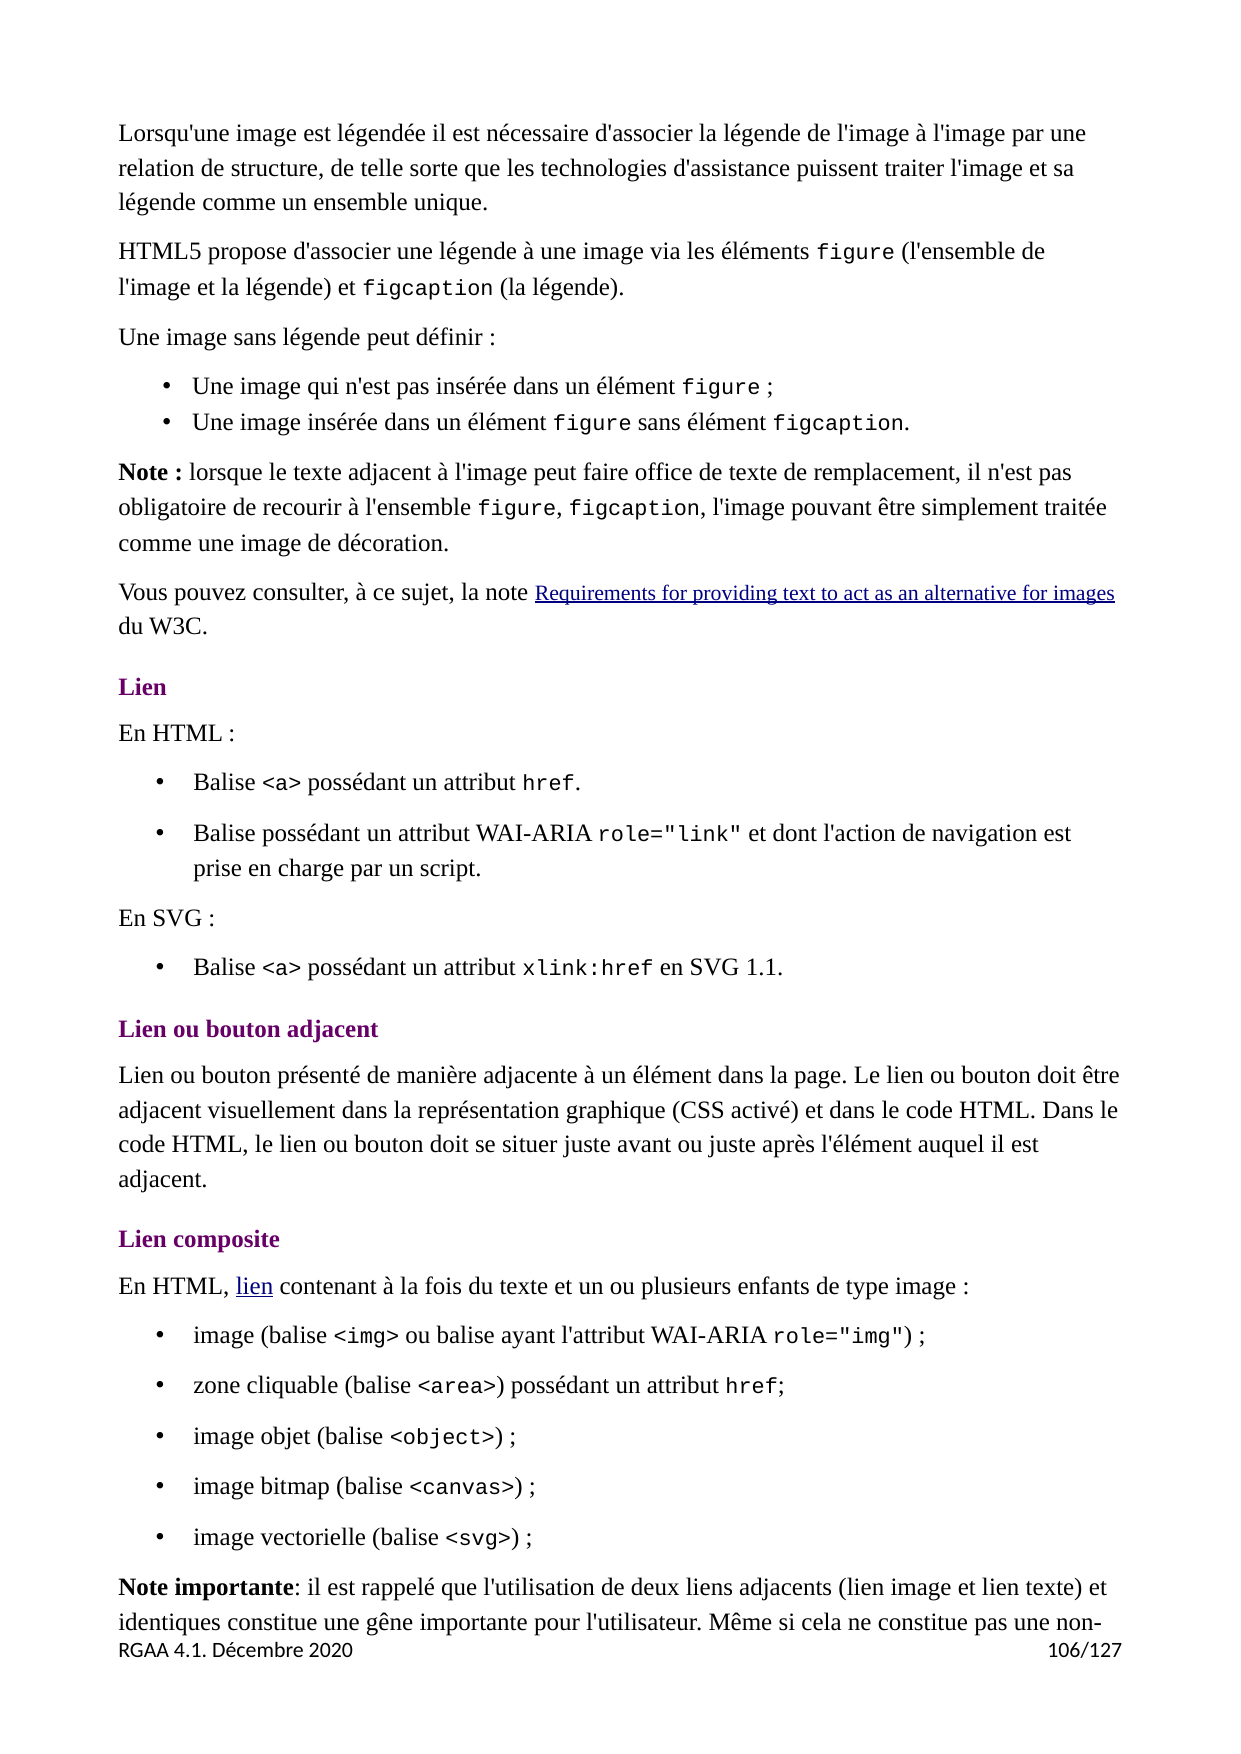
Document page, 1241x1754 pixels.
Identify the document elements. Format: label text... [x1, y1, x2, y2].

subtitle Lien ou bouton adjacent [118, 1014, 1122, 1043]
text Note : lorsque le texte adjacent à l'image peut faire office de texte de remplacement, il n'est pas obligatoire de recourir à l'ensemble figure, figcaption, l'image pouvant être simplement traitée comme une image de décoration. [118, 457, 1122, 556]
list Balise possédant un attribut WAI-ARIA role="link" et dont l'action de navigation est prise en charge par un script. [156, 818, 1122, 882]
text En HTML : [118, 718, 1122, 747]
list image (balise <img> ou balise ayant l'attribut WAI-ARIA role="img") ; [156, 1320, 1122, 1350]
list image bitmap (balise <canvas>) ; [156, 1471, 1122, 1501]
text Vous pouvez consulter, à ce sujet, la note Requirements for providing text to act as an alternative for images du W3C. [118, 577, 1122, 640]
list Une image qui n'est pas insérée dans un élément figure ; [162, 371, 1122, 401]
text HTML5 propose d'associer une légende à une image via les éléments figure (l'ensemble de l'image et la légende) et figcaption (la légende). [118, 236, 1122, 302]
text En HTML, lien contenant à la fois du texte et un ou plusieurs enfants de type image : [118, 1271, 1122, 1300]
list Une image insérée dans un élément figure sans élément figcaption. [162, 407, 1122, 437]
subtitle Lien [118, 672, 1122, 701]
list Balise <a> possédant un attribut href. [156, 767, 1122, 797]
list image objet (balise <object>) ; [156, 1421, 1122, 1451]
subtitle Lien composite [118, 1224, 1122, 1253]
list image vectorielle (balise <svg>) ; [156, 1522, 1122, 1552]
text En SVG : [118, 903, 1122, 931]
text Note importante: il est rappelé que l'utilisation de deux liens adjacents (lien image et lien texte) et identiques constitue une gêne importante pour l'utilisateur. Même si cela ne constitue pas une non- [118, 1572, 1122, 1635]
list Balise <a> possédant un attribut xlink:href en SVG 1.1. [156, 952, 1122, 982]
text Une image sans légende peut définir : [118, 322, 1122, 351]
list zone cliquable (balise <area>) possédant un attribut href; [156, 1371, 1122, 1400]
text Lorsqu'une image est légendée il est nécessaire d'associer la légende de l'image à l'image par une relation de structure, de telle sorte que les technologies d'assistance puissent traiter l'image et sa légende comme un ensemble unique. [118, 118, 1122, 216]
text Lien ou bouton présenté de manière adjacente à un élément dans la page. Le lien ou bouton doit être adjacent visuellement dans la représentation graphique (CSS activé) et dans le code HTML. Dans le code HTML, le lien ou bouton doit se situer juste avant ou juste après l'élément auquel il est adjacent. [118, 1060, 1122, 1192]
